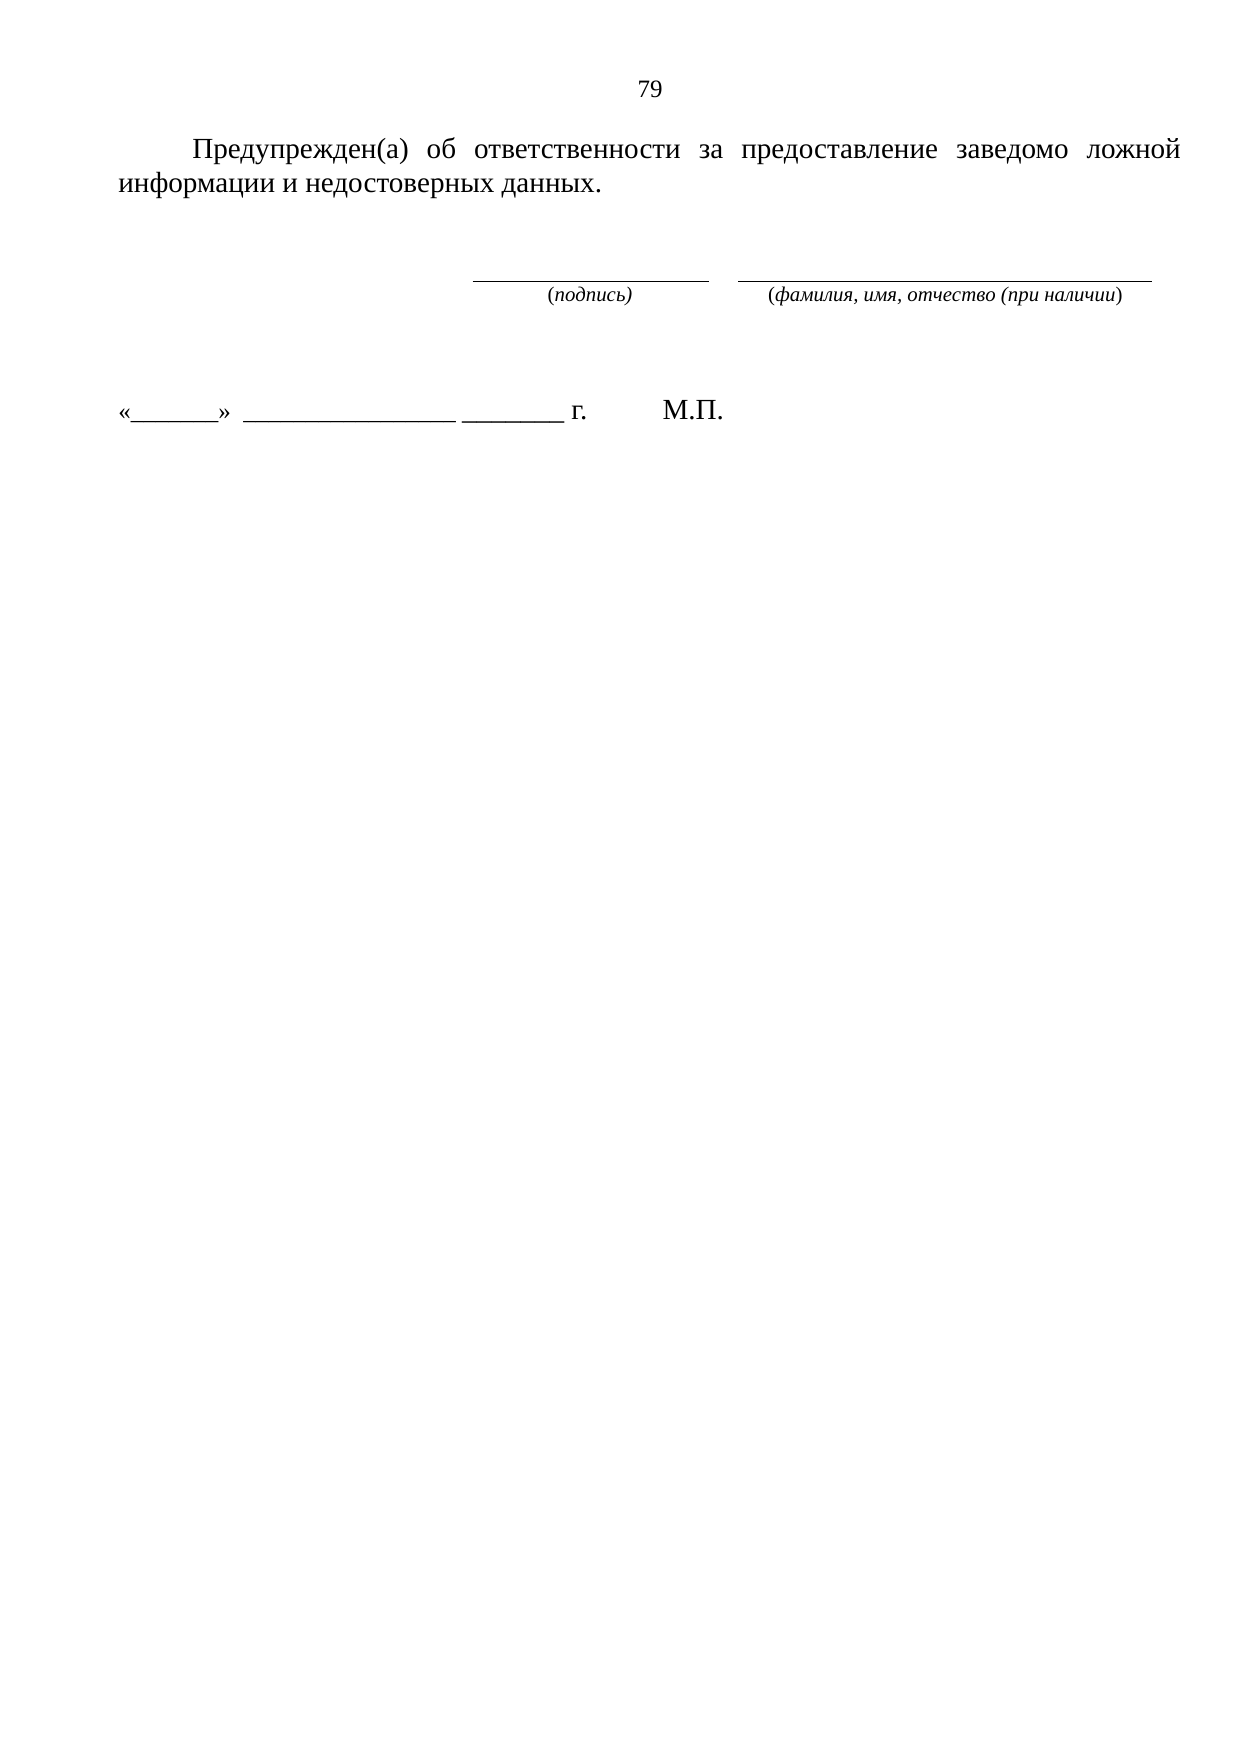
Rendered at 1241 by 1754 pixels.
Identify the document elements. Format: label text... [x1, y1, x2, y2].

table_cell [443, 281, 472, 306]
table_header [709, 252, 738, 281]
table_cell (подпись) [473, 282, 709, 306]
table_header [473, 252, 709, 281]
table_header [738, 252, 1152, 281]
text «_______» _________________ _______ г. М.П. [118, 392, 1211, 426]
table_cell [118, 281, 443, 306]
text Предупрежден(а) об ответственности за предоставление заведомо ложной информации и недостоверных данных. [118, 131, 1181, 198]
table_header [443, 252, 472, 281]
table_cell (фамилия, имя, отчество (при наличии) [738, 282, 1152, 306]
table_header [118, 252, 443, 281]
table_cell [709, 281, 738, 306]
